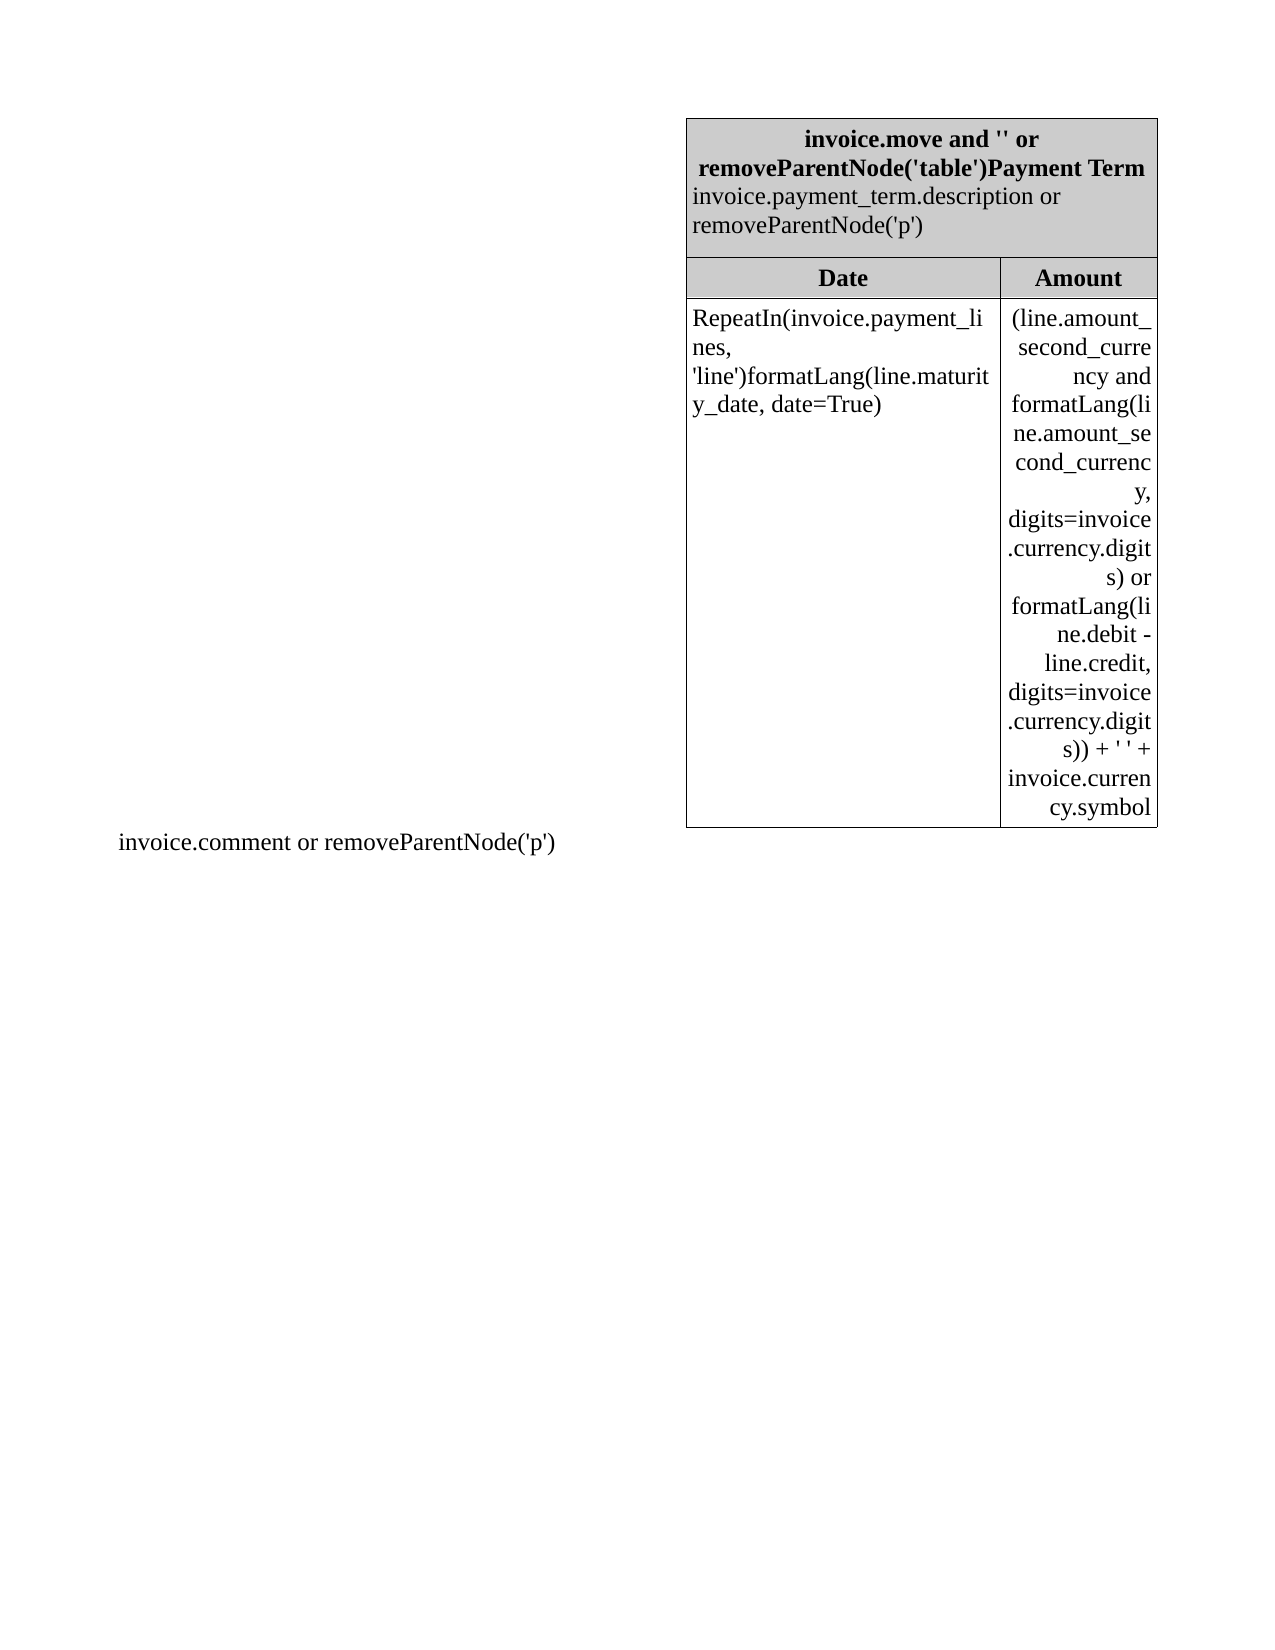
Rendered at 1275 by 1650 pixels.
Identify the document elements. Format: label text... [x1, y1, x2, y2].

text invoice.comment or removeParentNode('p') [118, 827, 1157, 855]
table_cell RepeatIn(invoice.payment_lines, 'line')formatLang(line.maturity_date, date=True) [687, 299, 1000, 827]
table_cell Date [687, 258, 1000, 297]
table_cell (line.amount_second_currency and formatLang(line.amount_second_currency, digits=invoice.currency.digits) or formatLang(line.debit - line.credit, digits=invoice.currency.digits)) + ' ' + invoice.currency.symbol [1001, 299, 1157, 827]
table_header invoice.move and '' or removeParentNode('table')Payment Term invoice.payment_term.description or removeParentNode('p') [687, 119, 1157, 257]
table_cell Amount [1001, 258, 1157, 297]
